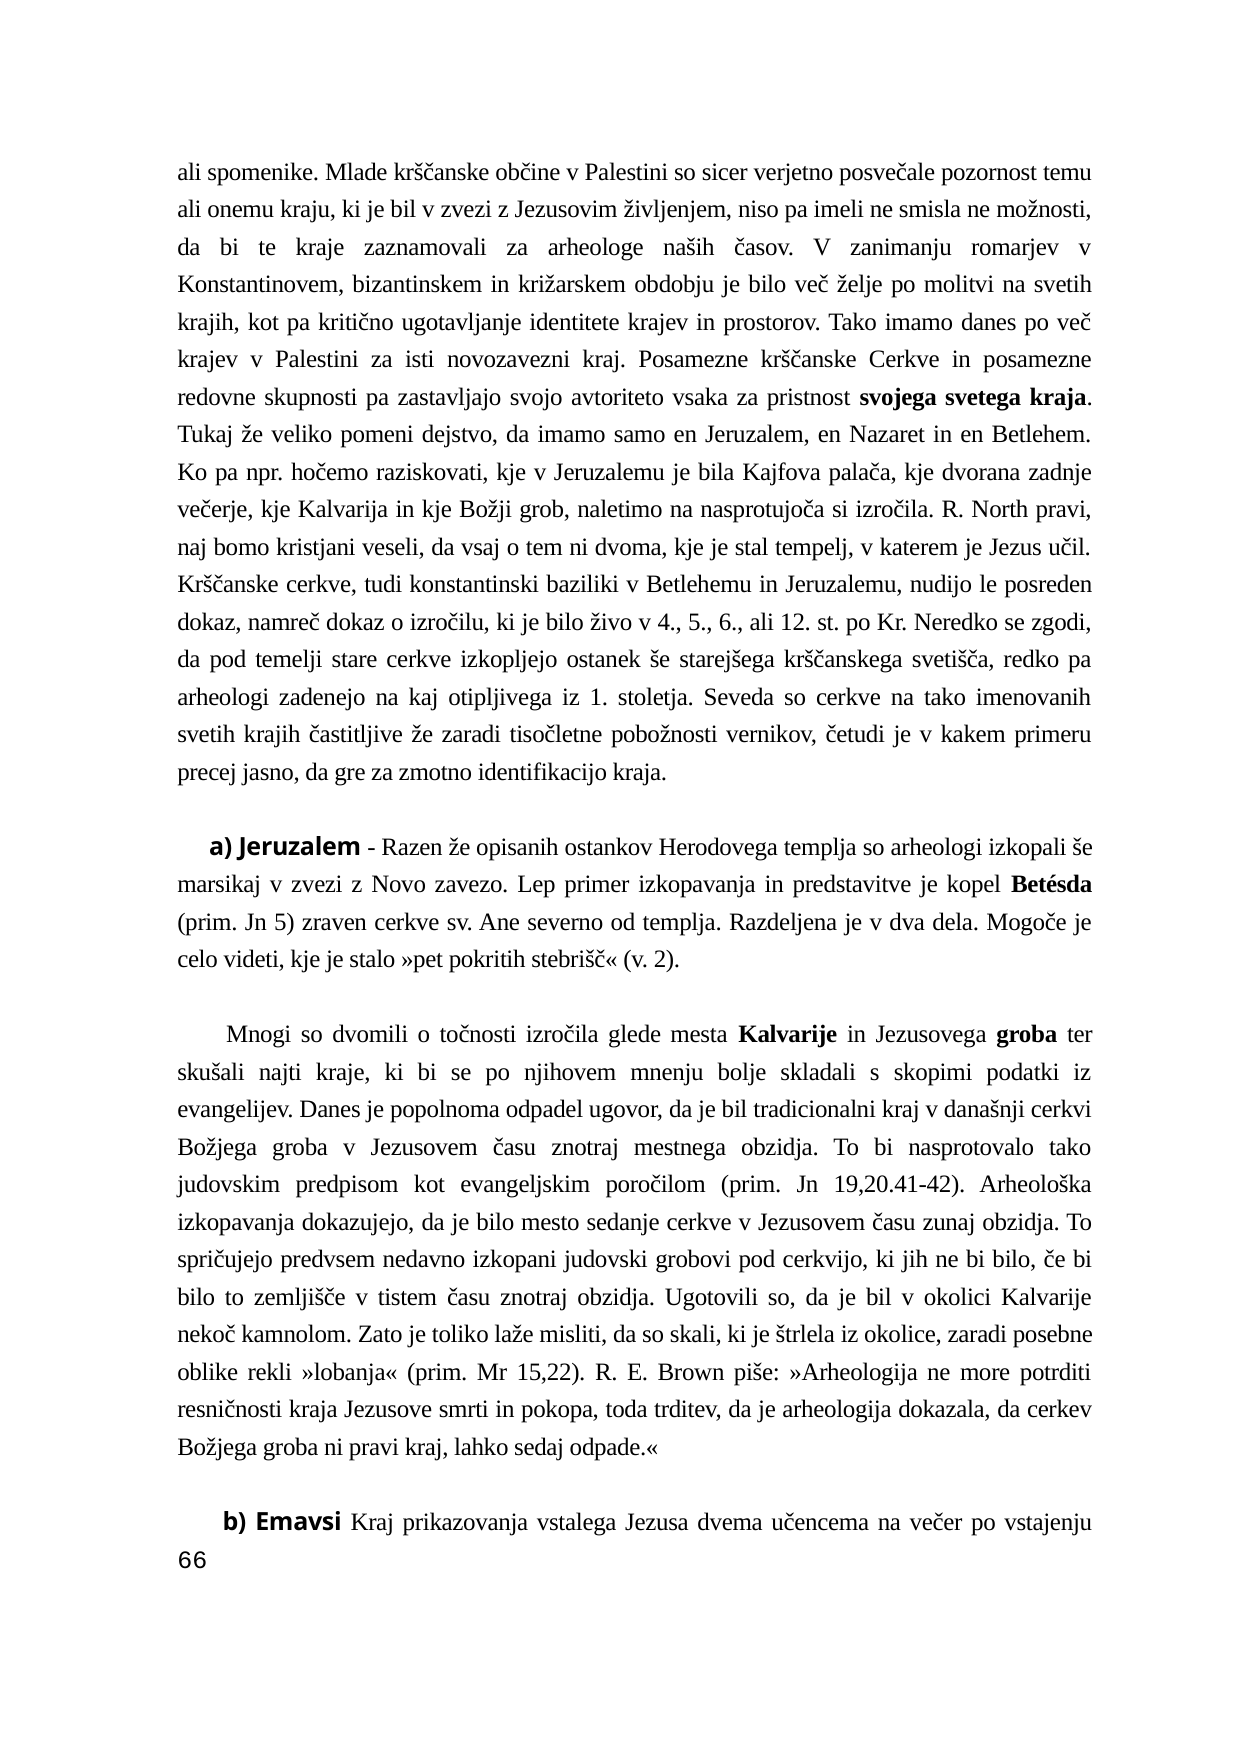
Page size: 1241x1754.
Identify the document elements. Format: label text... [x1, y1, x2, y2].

text a) Jeruzalem - Razen že opisanih ostankov Herodovega templja so arheologi izkopali še marsikaj v zvezi z Novo zavezo. Lep primer izkopavanja in predstavitve je kopel Betésda (prim. Jn 5) zraven cerkve sv. Ane severno od templja. Razdeljena je v dva dela. Mogoče je celo videti, kje je stalo »pet pokritih stebrišč« (v. 2). [177, 825, 1093, 975]
text ali spomenike. Mlade krščanske občine v Palestini so sicer verjetno posvečale pozornost temu ali onemu kraju, ki je bil v zvezi z Jezusovim življenjem, niso pa imeli ne smisla ne možnosti, da bi te kraje zaznamovali za arheologe naših časov. V zanimanju romarjev v Konstantinovem, bizantinskem in križarskem obdobju je bilo več želje po molitvi na svetih krajih, kot pa kritično ugotavljanje identitete krajev in prostorov. Tako imamo danes po več krajev v Palestini za isti novozavezni kraj. Posamezne krščanske Cerkve in posamezne redovne skupnosti pa zastavljajo svojo avtoriteto vsaka za pristnost svojega svetega kraja. Tukaj že veliko pomeni dejstvo, da imamo samo en Jeruzalem, en Nazaret in en Betlehem. Ko pa npr. hočemo raziskovati, kje v Jeruzalemu je bila Kajfova palača, kje dvorana zadnje večerje, kje Kalvarija in kje Božji grob, naletimo na nasprotujoča si izročila. R. North pravi, naj bomo kristjani veseli, da vsaj o tem ni dvoma, kje je stal tempelj, v katerem je Jezus učil. Krščanske cerkve, tudi konstantinski baziliki v Betlehemu in Jeruzalemu, nudijo le posreden dokaz, namreč dokaz o izročilu, ki je bilo živo v 4., 5., 6., ali 12. st. po Kr. Neredko se zgodi, da pod temelji stare cerkve izkopljejo ostanek še starejšega krščanskega svetišča, redko pa arheologi zadenejo na kaj otipljivega iz 1. stoletja. Seveda so cerkve na tako imenovanih svetih krajih častitljive že zaradi tisočletne pobožnosti vernikov, četudi je v kakem primeru precej jasno, da gre za zmotno identifikacijo kraja. [177, 150, 1093, 787]
text Mnogi so dvomili o točnosti izročila glede mesta Kalvarije in Jezusovega groba ter skušali najti kraje, ki bi se po njihovem mnenju bolje skladali s skopimi podatki iz evangelijev. Danes je popolnoma odpadel ugovor, da je bil tradicionalni kraj v današnji cerkvi Božjega groba v Jezusovem času znotraj mestnega obzidja. To bi nasprotovalo tako judovskim predpisom kot evangeljskim poročilom (prim. Jn 19,20.41-42). Arheološka izkopavanja dokazujejo, da je bilo mesto sedanje cerkve v Jezusovem času zunaj obzidja. To spričujejo predvsem nedavno izkopani judovski grobovi pod cerkvijo, ki jih ne bi bilo, če bi bilo to zemljišče v tistem času znotraj obzidja. Ugotovili so, da je bil v okolici Kalvarije nekoč kamnolom. Zato je toliko laže misliti, da so skali, ki je štrlela iz okolice, zaradi posebne oblike rekli »lobanja« (prim. Mr 15,22). R. E. Brown piše: »Arheologija ne more potrditi resničnosti kraja Jezusove smrti in pokopa, toda trditev, da je arheologija dokazala, da cerkev Božjega groba ni pravi kraj, lahko sedaj odpade.« [177, 1012, 1093, 1462]
text b) Emavsi Kraj prikazovanja vstalega Jezusa dvema učencema na večer po vstajenju [177, 1500, 1093, 1537]
